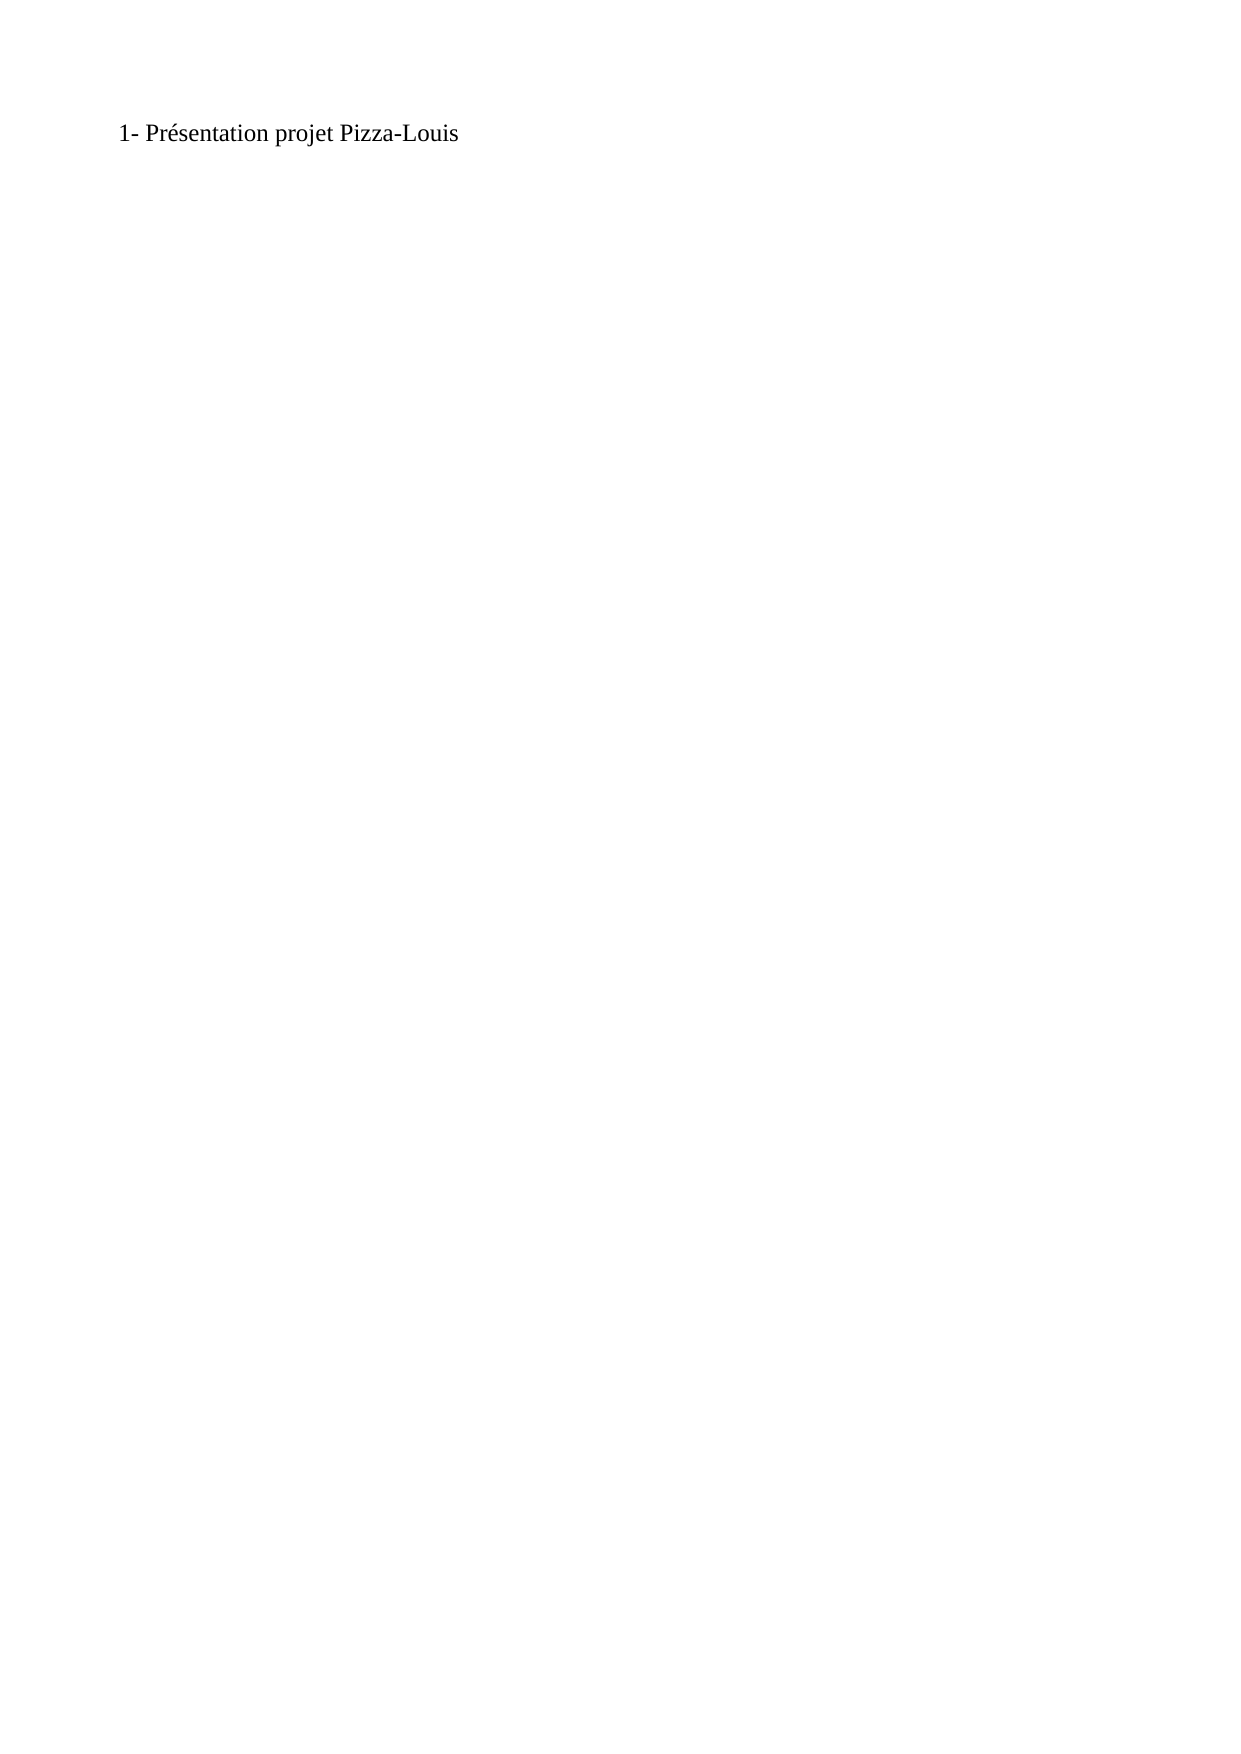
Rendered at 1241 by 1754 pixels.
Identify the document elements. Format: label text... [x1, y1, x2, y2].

text 1- Présentation projet Pizza-Louis [118, 118, 1122, 147]
